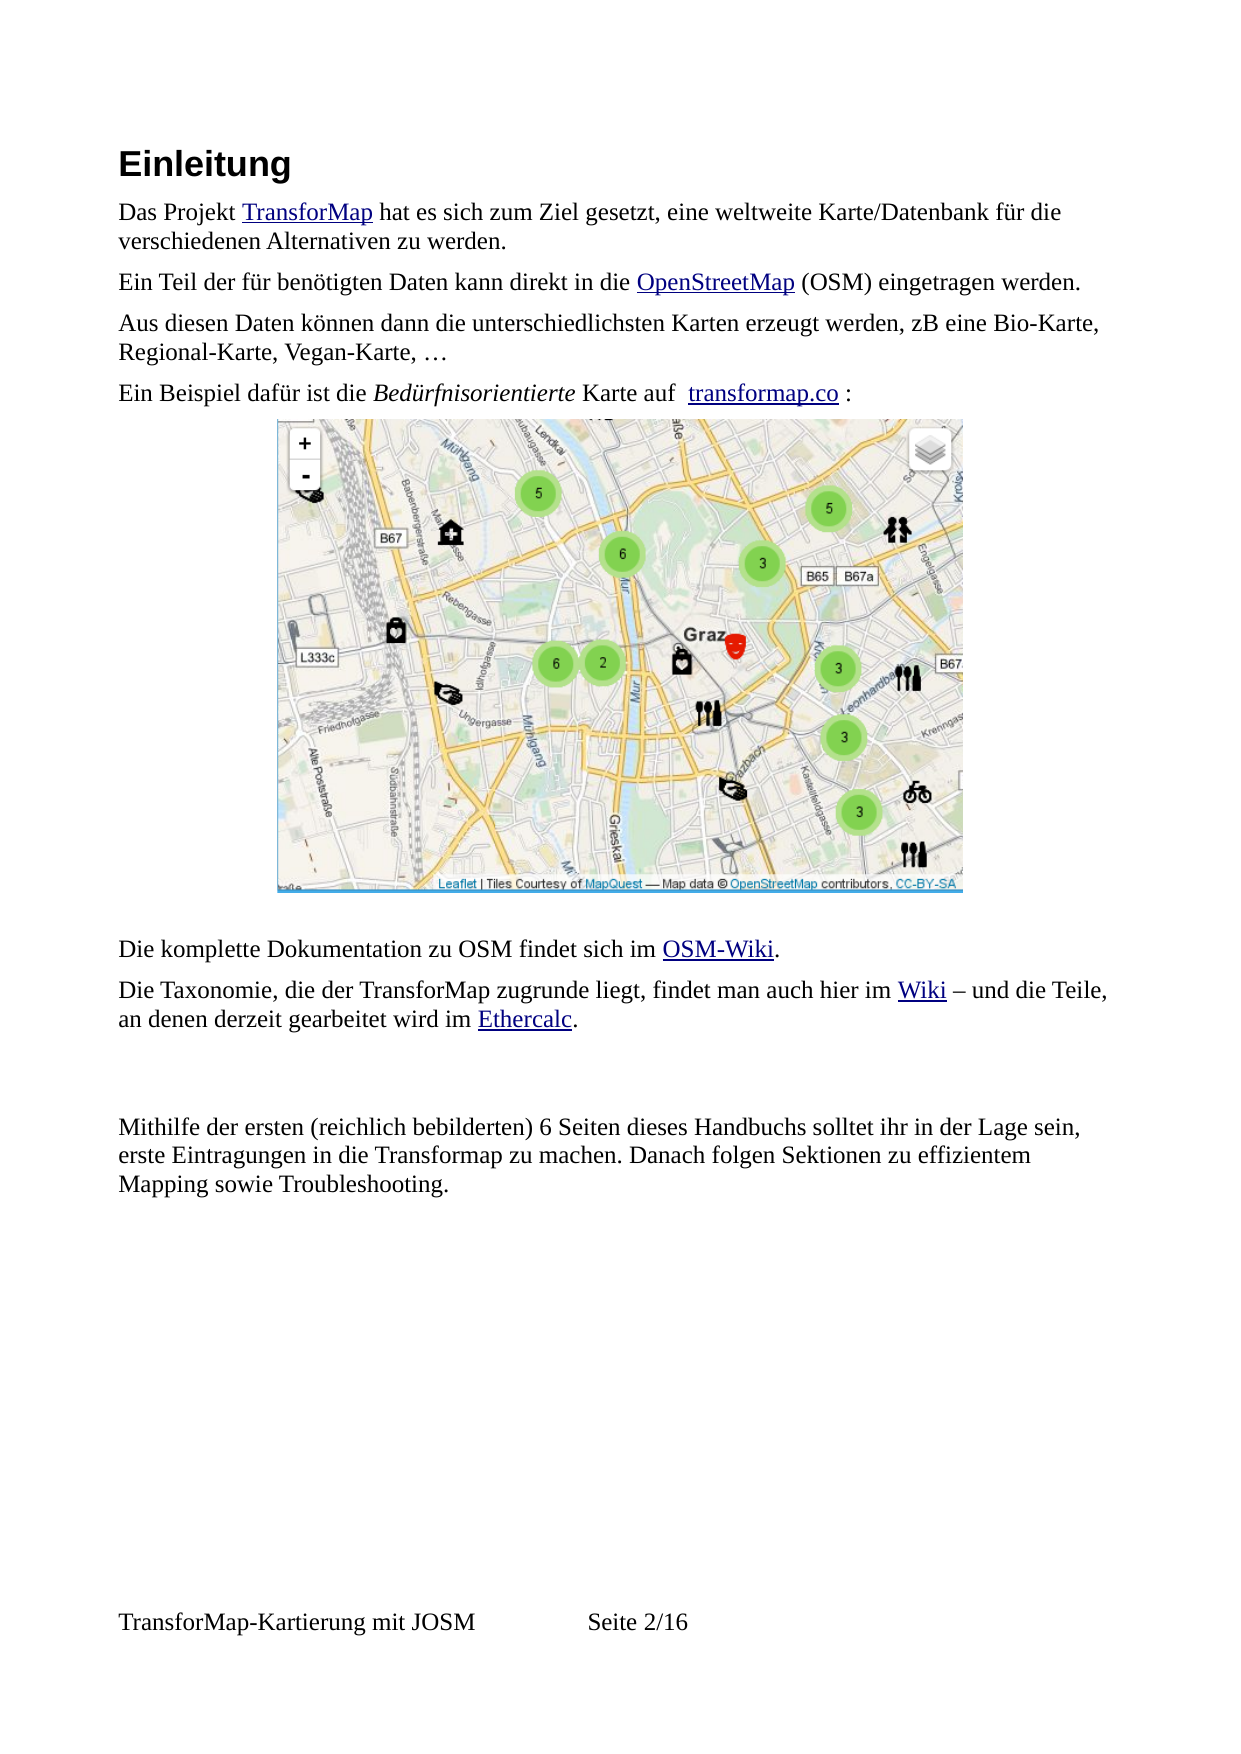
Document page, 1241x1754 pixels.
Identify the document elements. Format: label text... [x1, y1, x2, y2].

text Das Projekt TransforMap hat es sich zum Ziel gesetzt, eine weltweite Karte/Datenbank für die verschiedenen Alternativen zu werden. [118, 197, 1122, 254]
subtitle Einleitung [118, 143, 1122, 184]
picture [277, 419, 963, 893]
text Aus diesen Daten können dann die unterschiedlichsten Karten erzeugt werden, zB eine Bio-Karte, Regional-Karte, Vegan-Karte, … [118, 308, 1122, 366]
text Mithilfe der ersten (reichlich bebilderten) 6 Seiten dieses Handbuchs solltet ihr in der Lage sein, erste Eintragungen in die Transformap zu machen. Danach folgen Sektionen zu effizientem Mapping sowie Troubleshooting. [118, 1112, 1122, 1198]
text Die Taxonomie, die der TransforMap zugrunde liegt, findet man auch hier im Wiki – und die Teile, an denen derzeit gearbeitet wird im Ethercalc. [118, 975, 1122, 1033]
text Ein Teil der für benötigten Daten kann direkt in die OpenStreetMap (OSM) eingetragen werden. [118, 267, 1122, 296]
text Ein Beispiel dafür ist die Bedürfnisorientierte Karte auf transformap.co : [118, 378, 1122, 407]
text Die komplette Dokumentation zu OSM findet sich im OSM-Wiki. [118, 934, 1122, 963]
